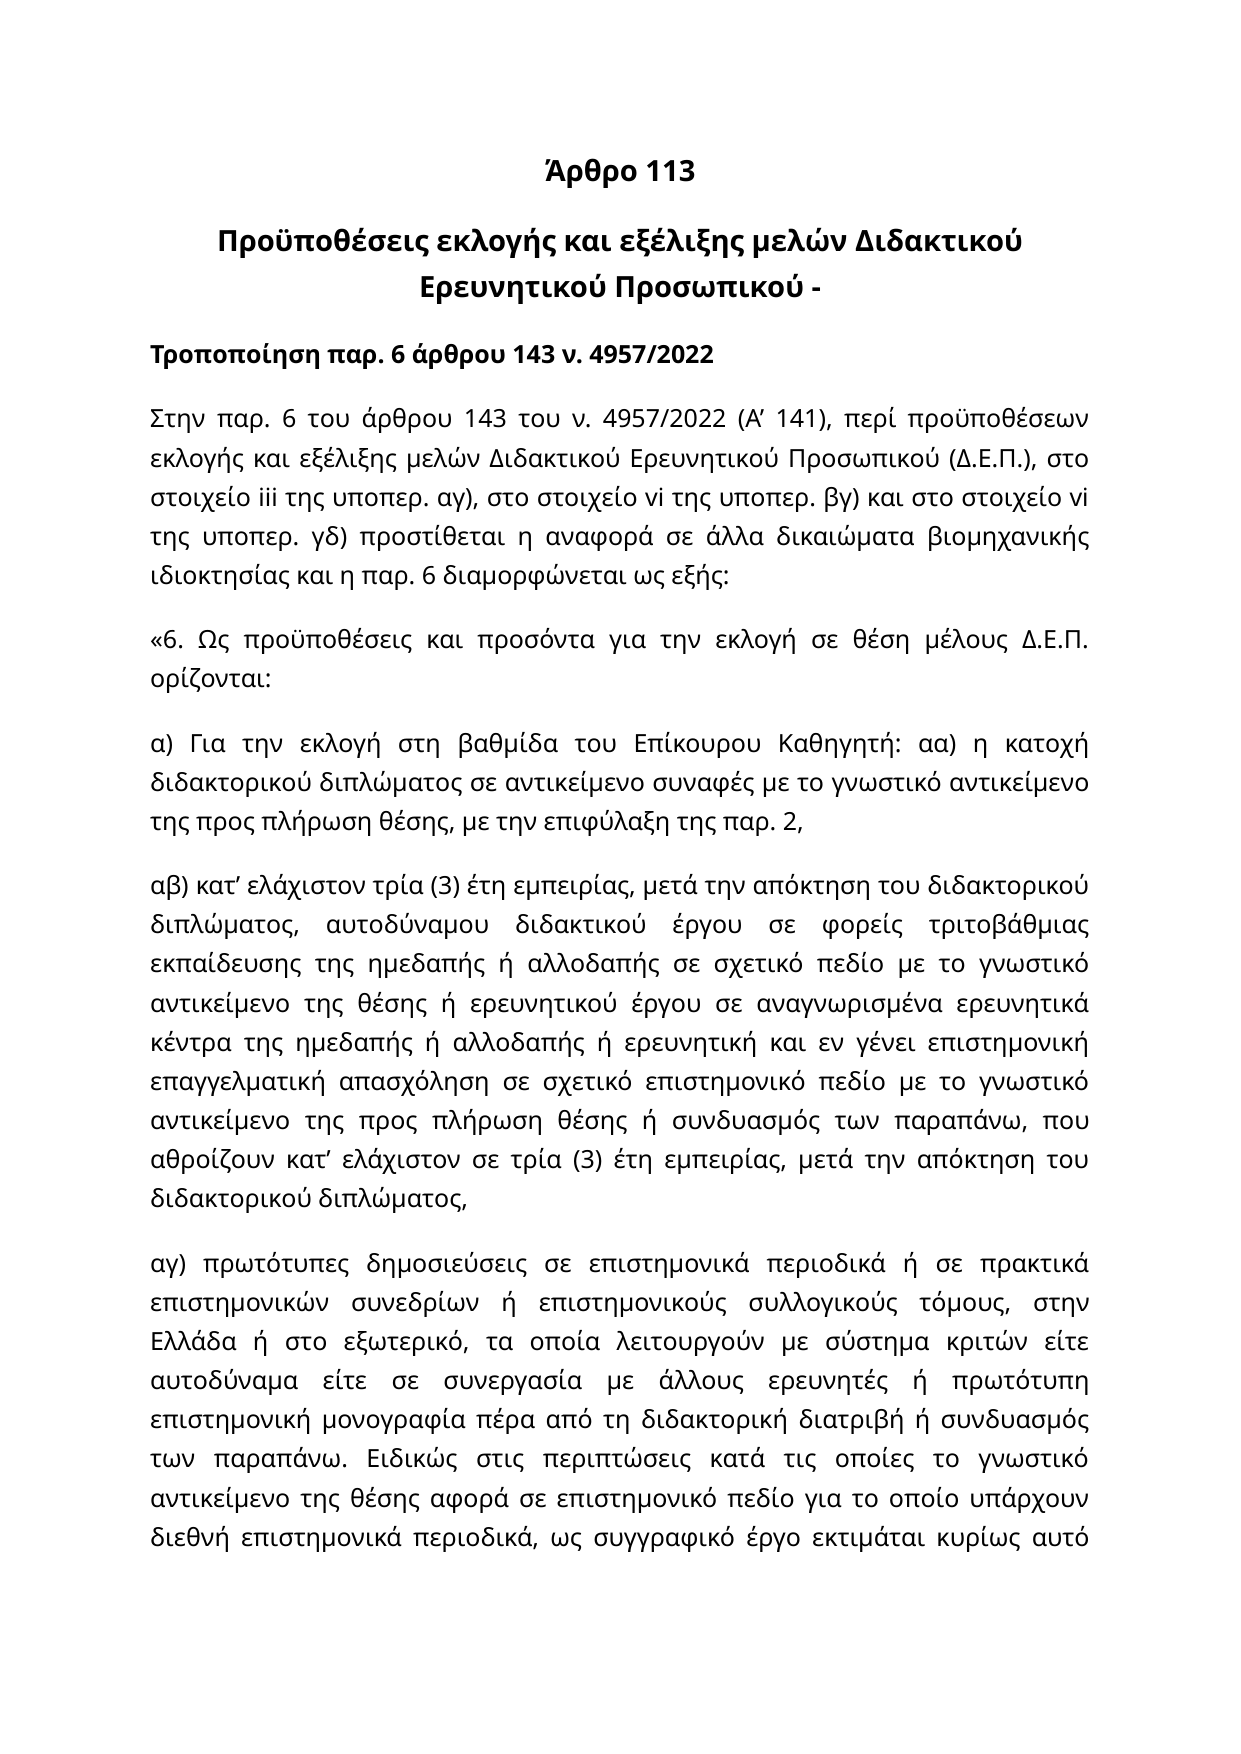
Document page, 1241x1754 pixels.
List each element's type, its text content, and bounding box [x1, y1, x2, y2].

text αβ) κατ’ ελάχιστον τρία (3) έτη εμπειρίας, μετά την απόκτηση του διδακτορικού διπλώματος, αυτοδύναμου διδακτικού έργου σε φορείς τριτοβάθμιας εκπαίδευσης της ημεδαπής ή αλλοδαπής σε σχετικό πεδίο με το γνωστικό αντικείμενο της θέσης ή ερευνητικού έργου σε αναγνωρισμένα ερευνητικά κέντρα της ημεδαπής ή αλλοδαπής ή ερευνητική και εν γένει επιστημονική επαγγελματική απασχόληση σε σχετικό επιστημονικό πεδίο με το γνωστικό αντικείμενο της προς πλήρωση θέσης ή συνδυασμός των παραπάνω, που αθροίζουν κατ’ ελάχιστον σε τρία (3) έτη εμπειρίας, μετά την απόκτηση του διδακτορικού διπλώματος, [150, 868, 1090, 1215]
subtitle Άρθρο 113 [150, 150, 1090, 190]
text αγ) πρωτότυπες δημοσιεύσεις σε επιστημονικά περιοδικά ή σε πρακτικά επιστημονικών συνεδρίων ή επιστημονικούς συλλογικούς τόμους, στην Ελλάδα ή στο εξωτερικό, τα οποία λειτουργούν με σύστημα κριτών είτε αυτοδύναμα είτε σε συνεργασία με άλλους ερευνητές ή πρωτότυπη επιστημονική μονογραφία πέρα από τη διδακτορική διατριβή ή συνδυασμός των παραπάνω. Ειδικώς στις περιπτώσεις κατά τις οποίες το γνωστικό αντικείμενο της θέσης αφορά σε επιστημονικό πεδίο για το οποίο υπάρχουν διεθνή επιστημονικά περιοδικά, ως συγγραφικό έργο εκτιμάται κυρίως αυτό [150, 1245, 1090, 1553]
text Τροποποίηση παρ. 6 άρθρου 143 ν. 4957/2022 [150, 337, 1090, 371]
text α) Για την εκλογή στη βαθμίδα του Επίκουρου Καθηγητή: αα) η κατοχή διδακτορικού διπλώματος σε αντικείμενο συναφές με το γνωστικό αντικείμενο της προς πλήρωση θέσης, με την επιφύλαξη της παρ. 2, [150, 725, 1090, 838]
text «6. Ως προϋποθέσεις και προσόντα για την εκλογή σε θέση μέλους Δ.Ε.Π. ορίζονται: [150, 622, 1090, 695]
subtitle Προϋποθέσεις εκλογής και εξέλιξης μελών Διδακτικού Ερευνητικού Προσωπικού - [150, 221, 1090, 306]
text Στην παρ. 6 του άρθρου 143 του ν. 4957/2022 (Α’ 141), περί προϋποθέσεων εκλογής και εξέλιξης μελών Διδακτικού Ερευνητικού Προσωπικού (Δ.Ε.Π.), στο στοιχείο iii της υποπερ. αγ), στο στοιχείο vi της υποπερ. βγ) και στο στοιχείο vi της υποπερ. γδ) προστίθεται η αναφορά σε άλλα δικαιώματα βιομηχανικής ιδιοκτησίας και η παρ. 6 διαμορφώνεται ως εξής: [150, 401, 1090, 592]
